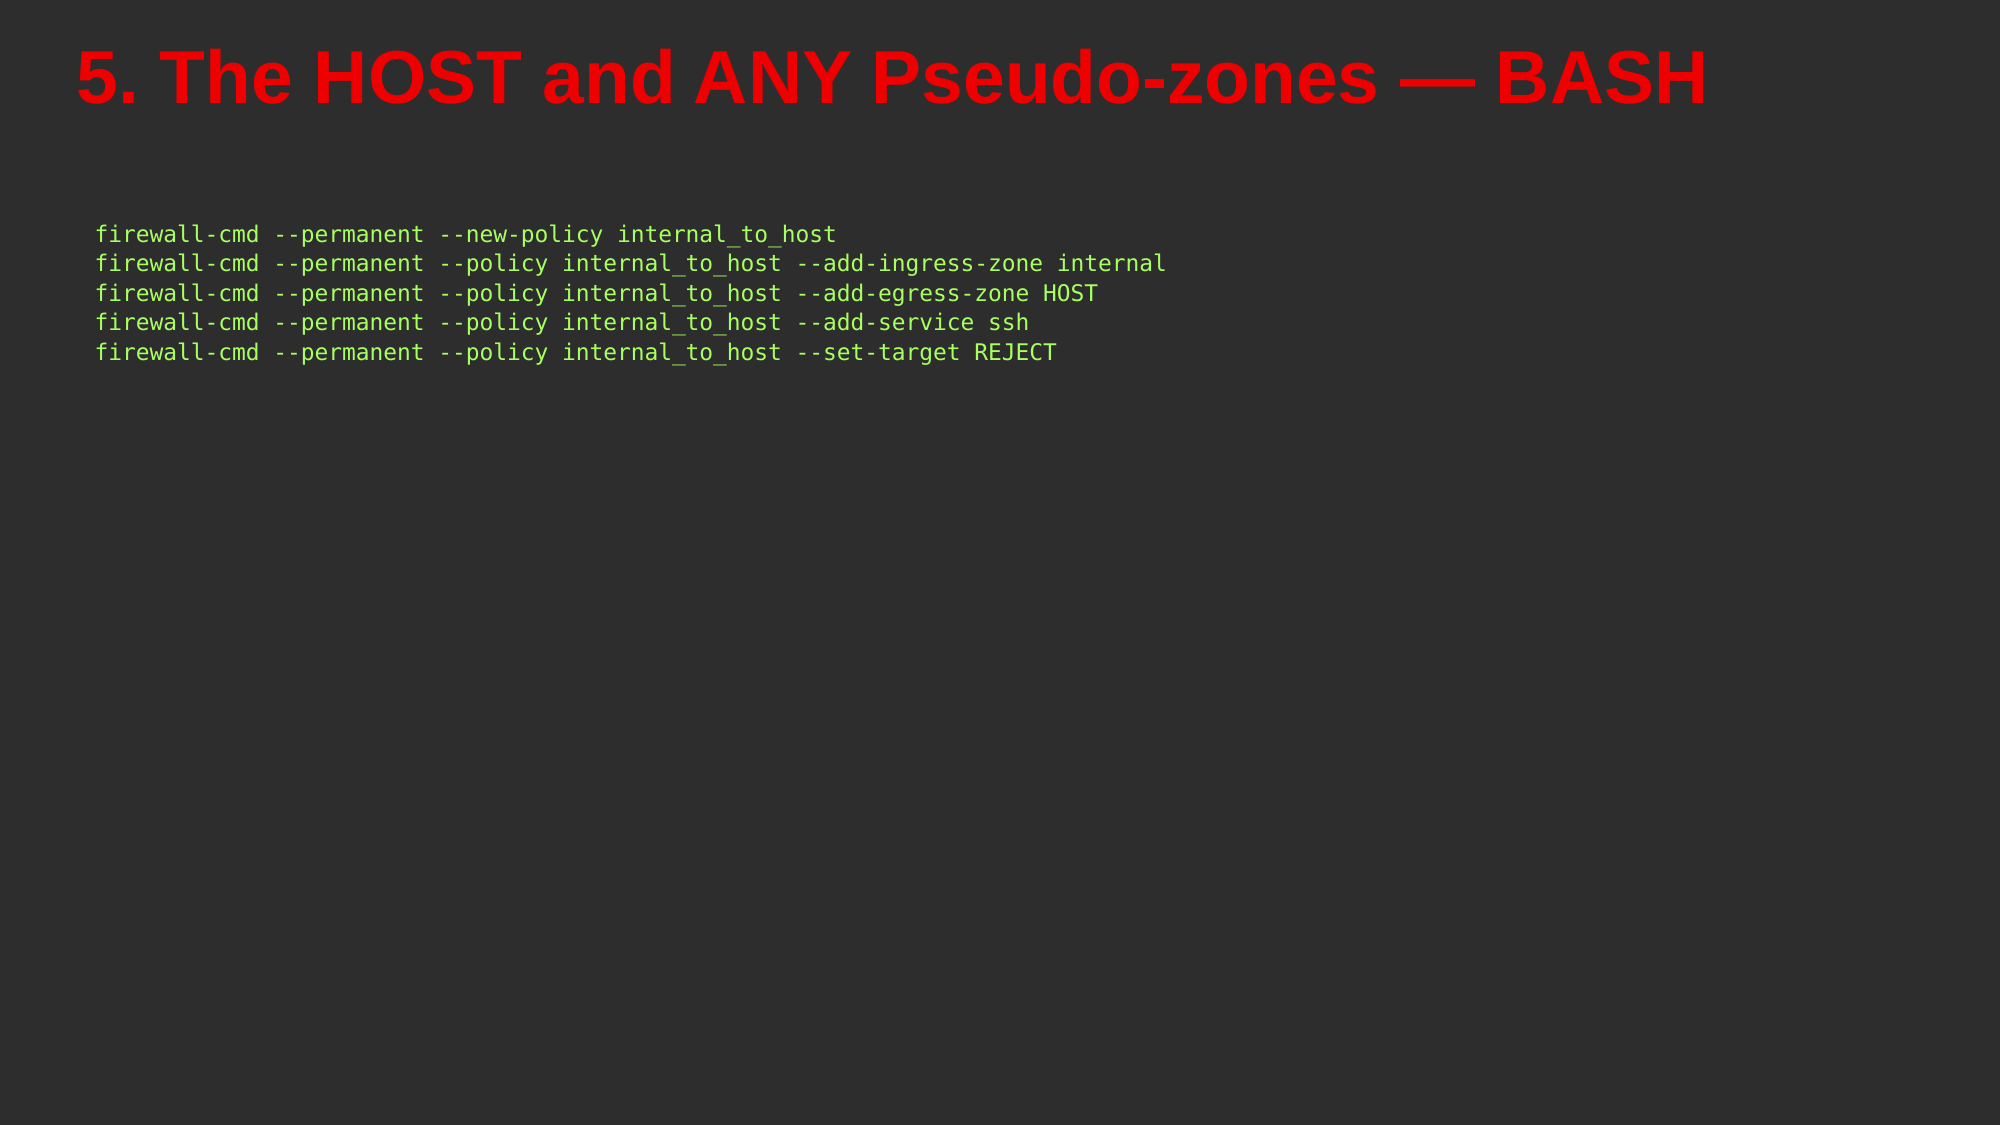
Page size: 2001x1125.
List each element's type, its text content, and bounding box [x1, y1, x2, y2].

text_box 5. The HOST and ANY Pseudo-zones — BASH [59, 23, 1942, 178]
text_box firewall-cmd --permanent --new-policy internal_to_host firewall-cmd --permanent --policy internal_to_host --add-ingress-zone internal firewall-cmd --permanent --policy internal_to_host --add-egress-zone HOST firewall-cmd --permanent --policy internal_to_host --add-service ssh firewall-cmd --permanent --policy internal_to_host --set-target REJECT [59, 194, 1942, 1093]
